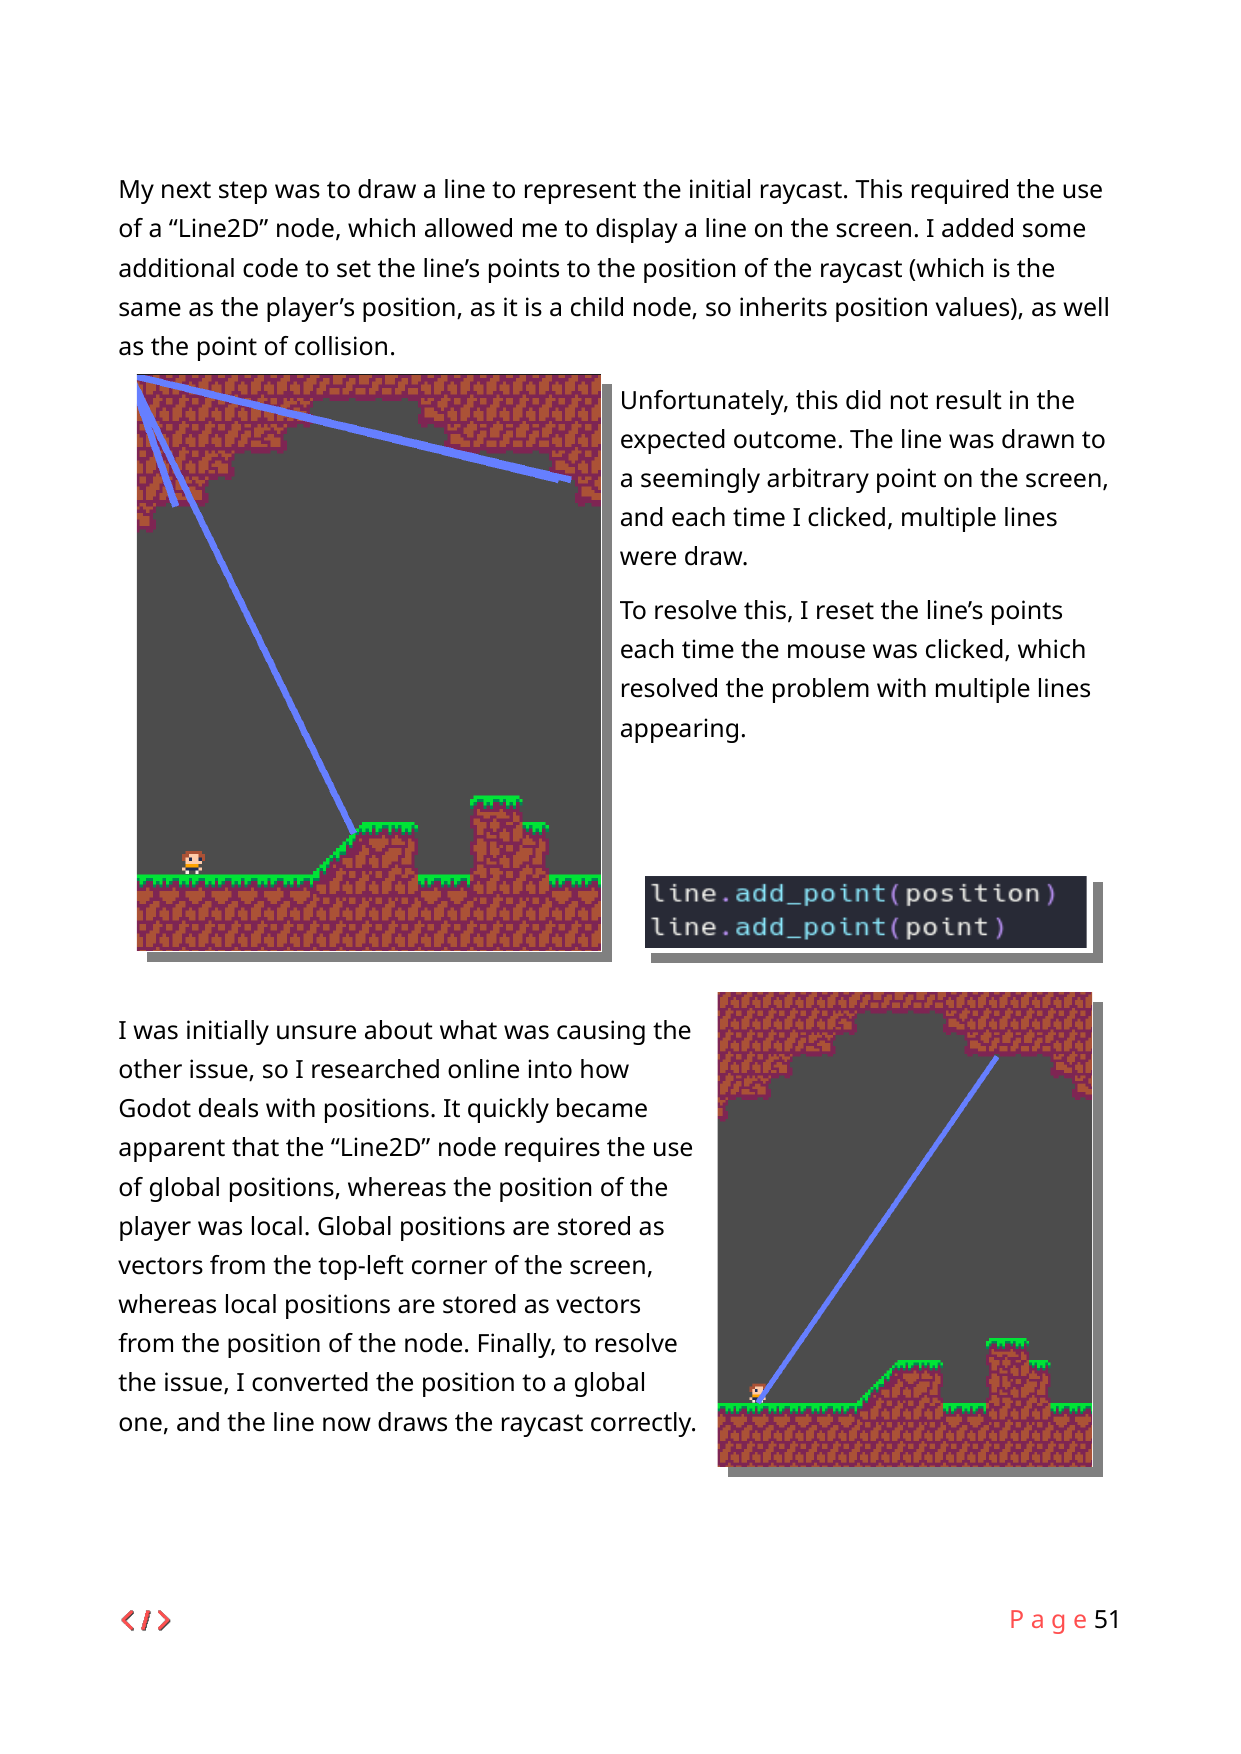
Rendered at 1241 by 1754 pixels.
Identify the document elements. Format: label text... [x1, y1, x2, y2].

text Unfortunately, this did not result in the expected outcome. The line was drawn to a seemingly arbitrary point on the screen, and each time I clicked, multiple lines were draw. [118, 382, 1122, 573]
picture [687, 912, 1091, 950]
picture [146, 403, 602, 952]
picture [717, 1016, 1093, 1467]
text [118, 593, 146, 744]
text My next step was to draw a line to represent the initial raycast. This required the use of a “Line2D” node, which allowed me to display a line on the screen. I added some additional code to set the line’s points to the position of the raycast (which is the same as the player’s position, as it is a child node, so inherits position values), as well as the point of collision. [118, 172, 1122, 363]
text To resolve this, I reset the line’s points each time the mouse was clicked, which resolved the problem with multiple lines appearing. [612, 593, 1122, 744]
picture [116, 1591, 175, 1649]
text I was initially unsure about what was causing the other issue, so I researched online into how Godot deals with positions. It quickly became apparent that the “Line2D” node requires the use of global positions, whereas the position of the player was local. Global positions are stored as vectors from the top-left corner of the screen, whereas local positions are stored as vectors from the position of the node. Finally, to resolve the issue, I converted the position to a global one, and the line now draws the raycast correctly. [118, 764, 1122, 1464]
